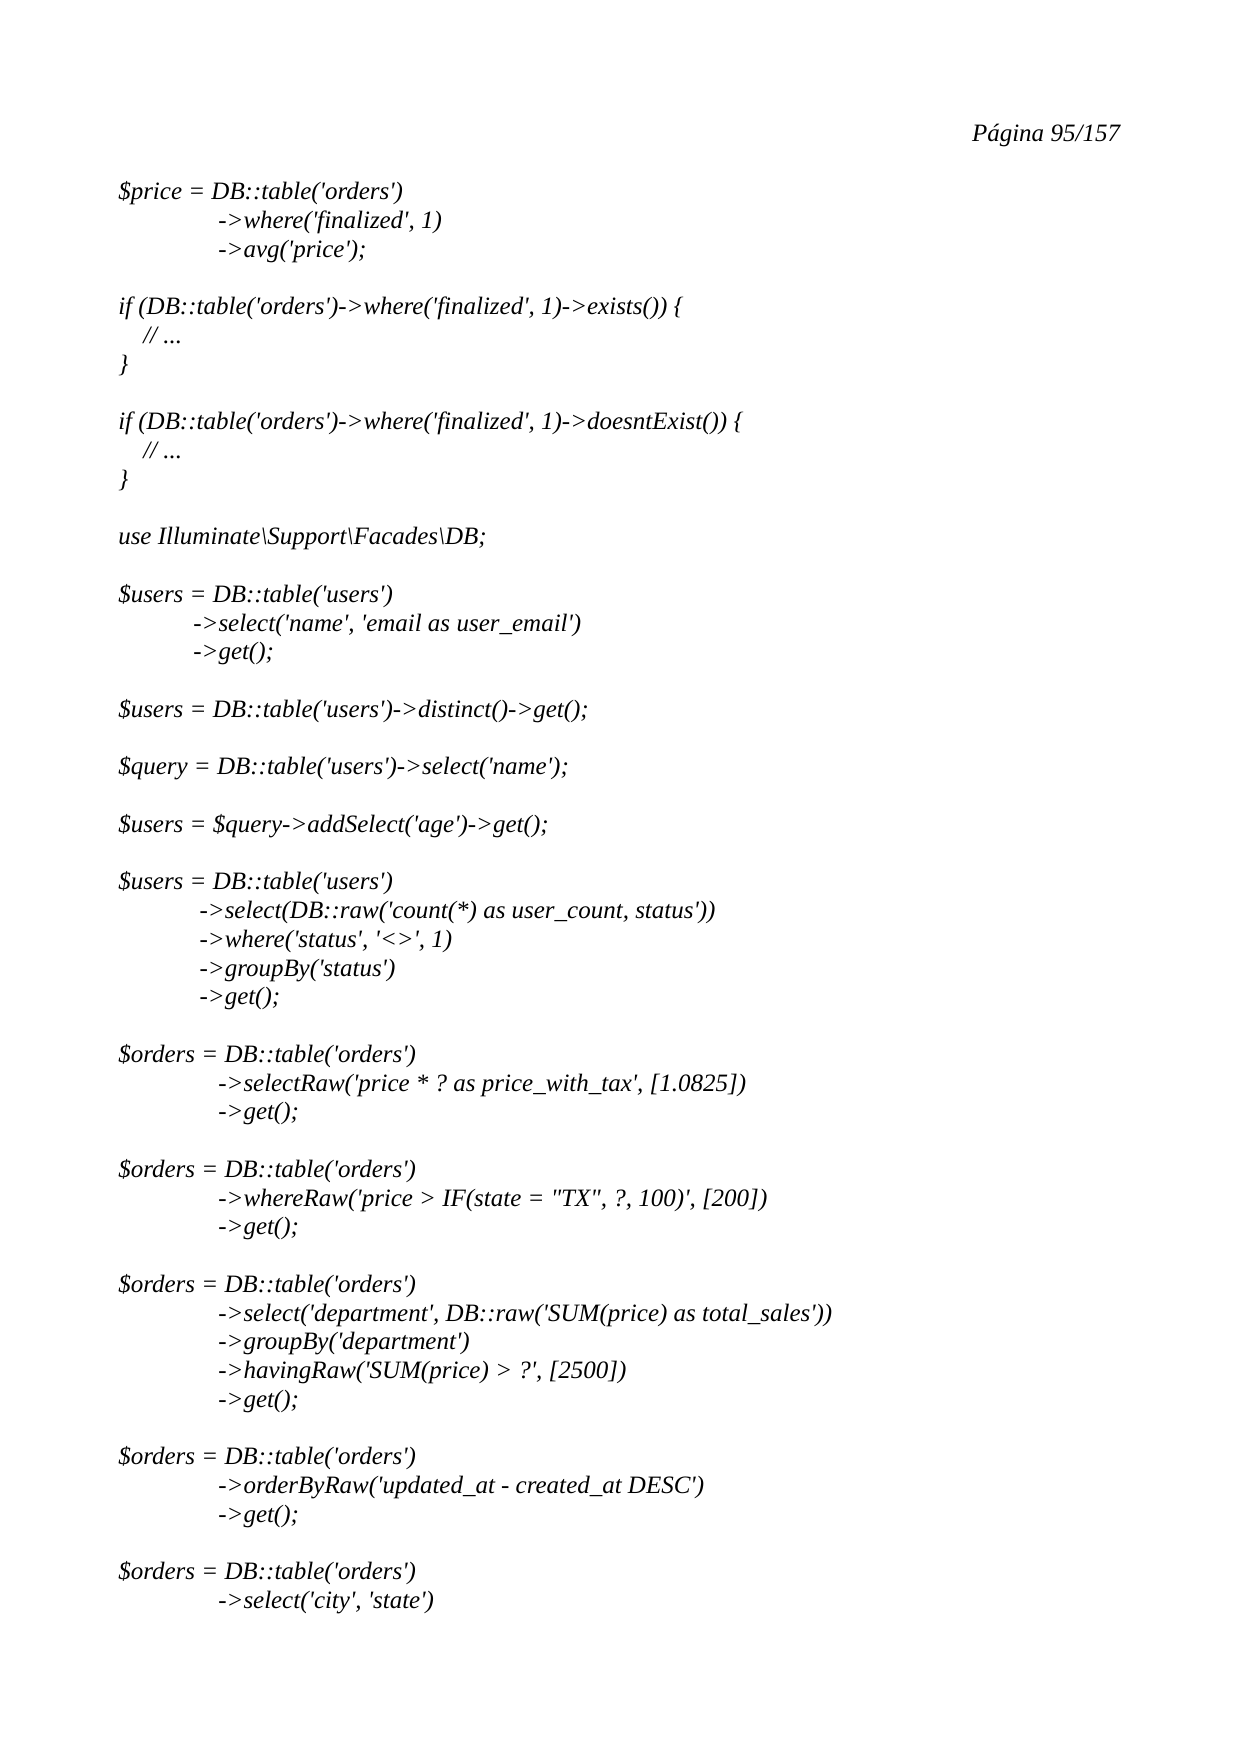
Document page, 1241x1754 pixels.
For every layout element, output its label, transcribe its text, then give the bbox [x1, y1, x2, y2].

text $orders = DB::table('orders') [118, 1269, 1122, 1298]
text $users = DB::table('users') [118, 579, 1122, 608]
text ->get(); [118, 981, 1122, 1010]
text $orders = DB::table('orders') [118, 1039, 1122, 1068]
text $price = DB::table('orders') [118, 176, 1122, 205]
text ->select('name', 'email as user_email') [118, 608, 1122, 636]
text ->select('city', 'state') [118, 1585, 1122, 1614]
text ->selectRaw('price * ? as price_with_tax', [1.0825]) [118, 1068, 1122, 1096]
text $orders = DB::table('orders') [118, 1154, 1122, 1183]
text $users = DB::table('users') [118, 866, 1122, 895]
text if (DB::table('orders')->where('finalized', 1)->exists()) { [118, 291, 1122, 320]
text } [118, 464, 1122, 493]
text ->avg('price'); [118, 234, 1122, 263]
text ->groupBy('status') [118, 953, 1122, 981]
text ->orderByRaw('updated_at - created_at DESC') [118, 1470, 1122, 1499]
text ->select(DB::raw('count(*) as user_count, status')) [118, 895, 1122, 924]
text if (DB::table('orders')->where('finalized', 1)->doesntExist()) { [118, 406, 1122, 435]
text ->whereRaw('price > IF(state = "TX", ?, 100)', [200]) [118, 1183, 1122, 1211]
text ->get(); [118, 1211, 1122, 1240]
text $query = DB::table('users')->select('name'); [118, 751, 1122, 780]
text ->get(); [118, 636, 1122, 665]
text // ... [118, 435, 1122, 464]
text ->get(); [118, 1096, 1122, 1125]
text ->get(); [118, 1384, 1122, 1413]
text ->groupBy('department') [118, 1326, 1122, 1355]
text ->havingRaw('SUM(price) > ?', [2500]) [118, 1355, 1122, 1384]
text $orders = DB::table('orders') [118, 1441, 1122, 1470]
text use Illuminate\Support\Facades\DB; [118, 521, 1122, 550]
text $users = DB::table('users')->distinct()->get(); [118, 694, 1122, 723]
text ->get(); [118, 1499, 1122, 1528]
text ->where('finalized', 1) [118, 205, 1122, 234]
text ->select('department', DB::raw('SUM(price) as total_sales')) [118, 1298, 1122, 1326]
text $users = $query->addSelect('age')->get(); [118, 809, 1122, 838]
text } [118, 349, 1122, 378]
text // ... [118, 320, 1122, 349]
text $orders = DB::table('orders') [118, 1556, 1122, 1585]
text ->where('status', '<>', 1) [118, 924, 1122, 953]
